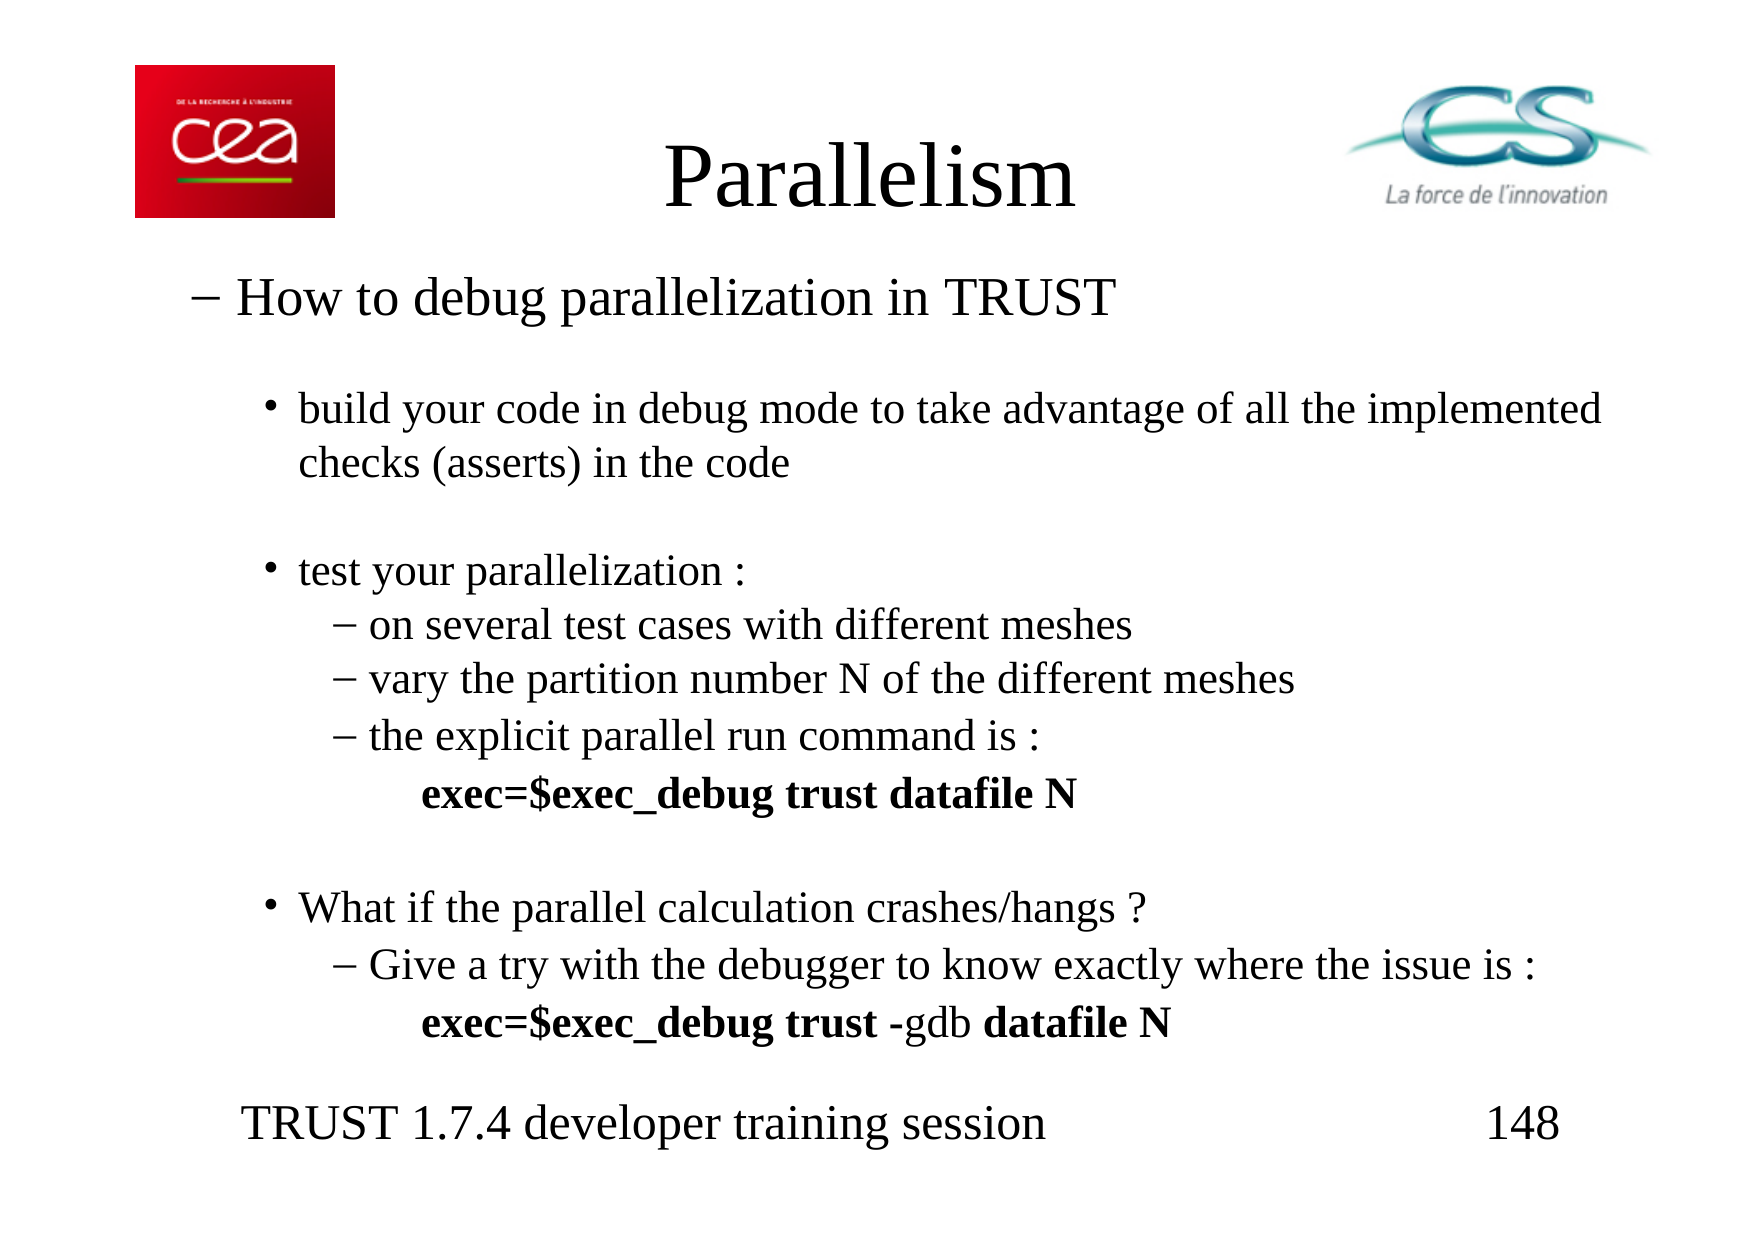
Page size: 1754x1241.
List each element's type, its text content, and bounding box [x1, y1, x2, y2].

text_box How to debug parallelization in TRUST build your code in debug mode to take advantage of all the implemented checks (asserts) in the code test your parallelization : on several test cases with different meshes vary the partition number N of the different meshes the explicit parallel run command is : exec=$exec_debug trust datafile N What if the parallel calculation crashes/hangs ? Give a try with the debugger to know exactly where the issue is : exec=$exec_debug trust -gdb datafile N [106, 253, 1681, 1063]
picture [135, 65, 195, 218]
title Parallelism [195, 44, 1546, 253]
picture [1546, 73, 1662, 218]
